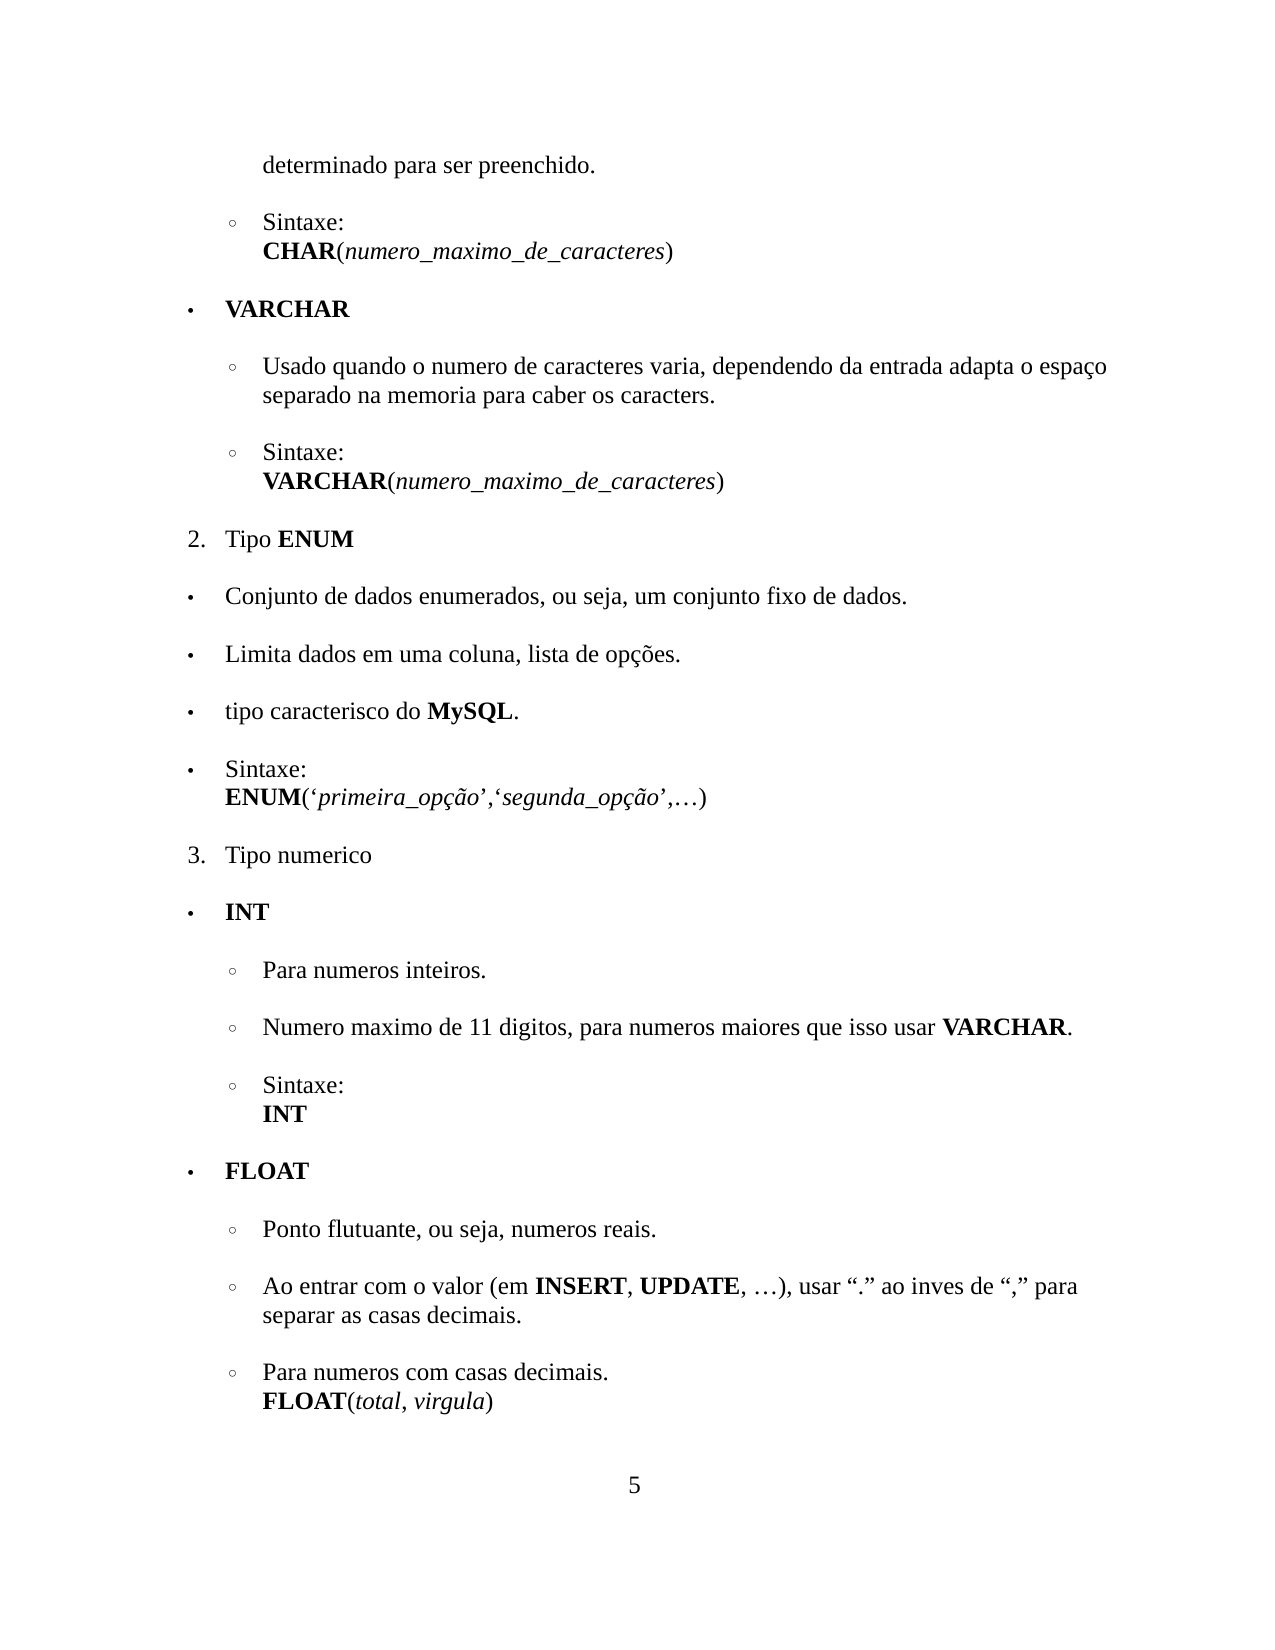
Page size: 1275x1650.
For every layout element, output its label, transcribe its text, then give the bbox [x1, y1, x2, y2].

list determinado para ser preenchido. [225, 150, 1125, 207]
list Tipo numerico [187, 840, 1125, 897]
list Limita dados em uma coluna, lista de opções. [187, 639, 1125, 696]
list Sintaxe: VARCHAR(numero_maximo_de_caracteres) [225, 437, 1125, 524]
list Para numeros inteiros. [225, 955, 1125, 1012]
list Ao entrar com o valor (em INSERT, UPDATE, …), usar “.” ao inves de “,” para separar as casas decimais. [225, 1271, 1125, 1357]
list Sintaxe: ENUM(‘primeira_opção’,‘segunda_opção’,…) [187, 754, 1125, 840]
list VARCHAR [187, 294, 1125, 351]
list Sintaxe: INT [225, 1070, 1125, 1156]
list Conjunto de dados enumerados, ou seja, um conjunto fixo de dados. [187, 581, 1125, 639]
list Numero maximo de 11 digitos, para numeros maiores que isso usar VARCHAR. [225, 1012, 1125, 1070]
list FLOAT [187, 1156, 1125, 1214]
list tipo caracterisco do MySQL. [187, 696, 1125, 754]
list Sintaxe: CHAR(numero_maximo_de_caracteres) [225, 207, 1125, 294]
list Tipo ENUM [187, 524, 1125, 581]
list Usado quando o numero de caracteres varia, dependendo da entrada adapta o espaço separado na memoria para caber os caracters. [225, 351, 1125, 437]
list Ponto flutuante, ou seja, numeros reais. [225, 1214, 1125, 1271]
list INT [187, 897, 1125, 955]
list Para numeros com casas decimais. FLOAT(total, virgula) [225, 1357, 1125, 1415]
